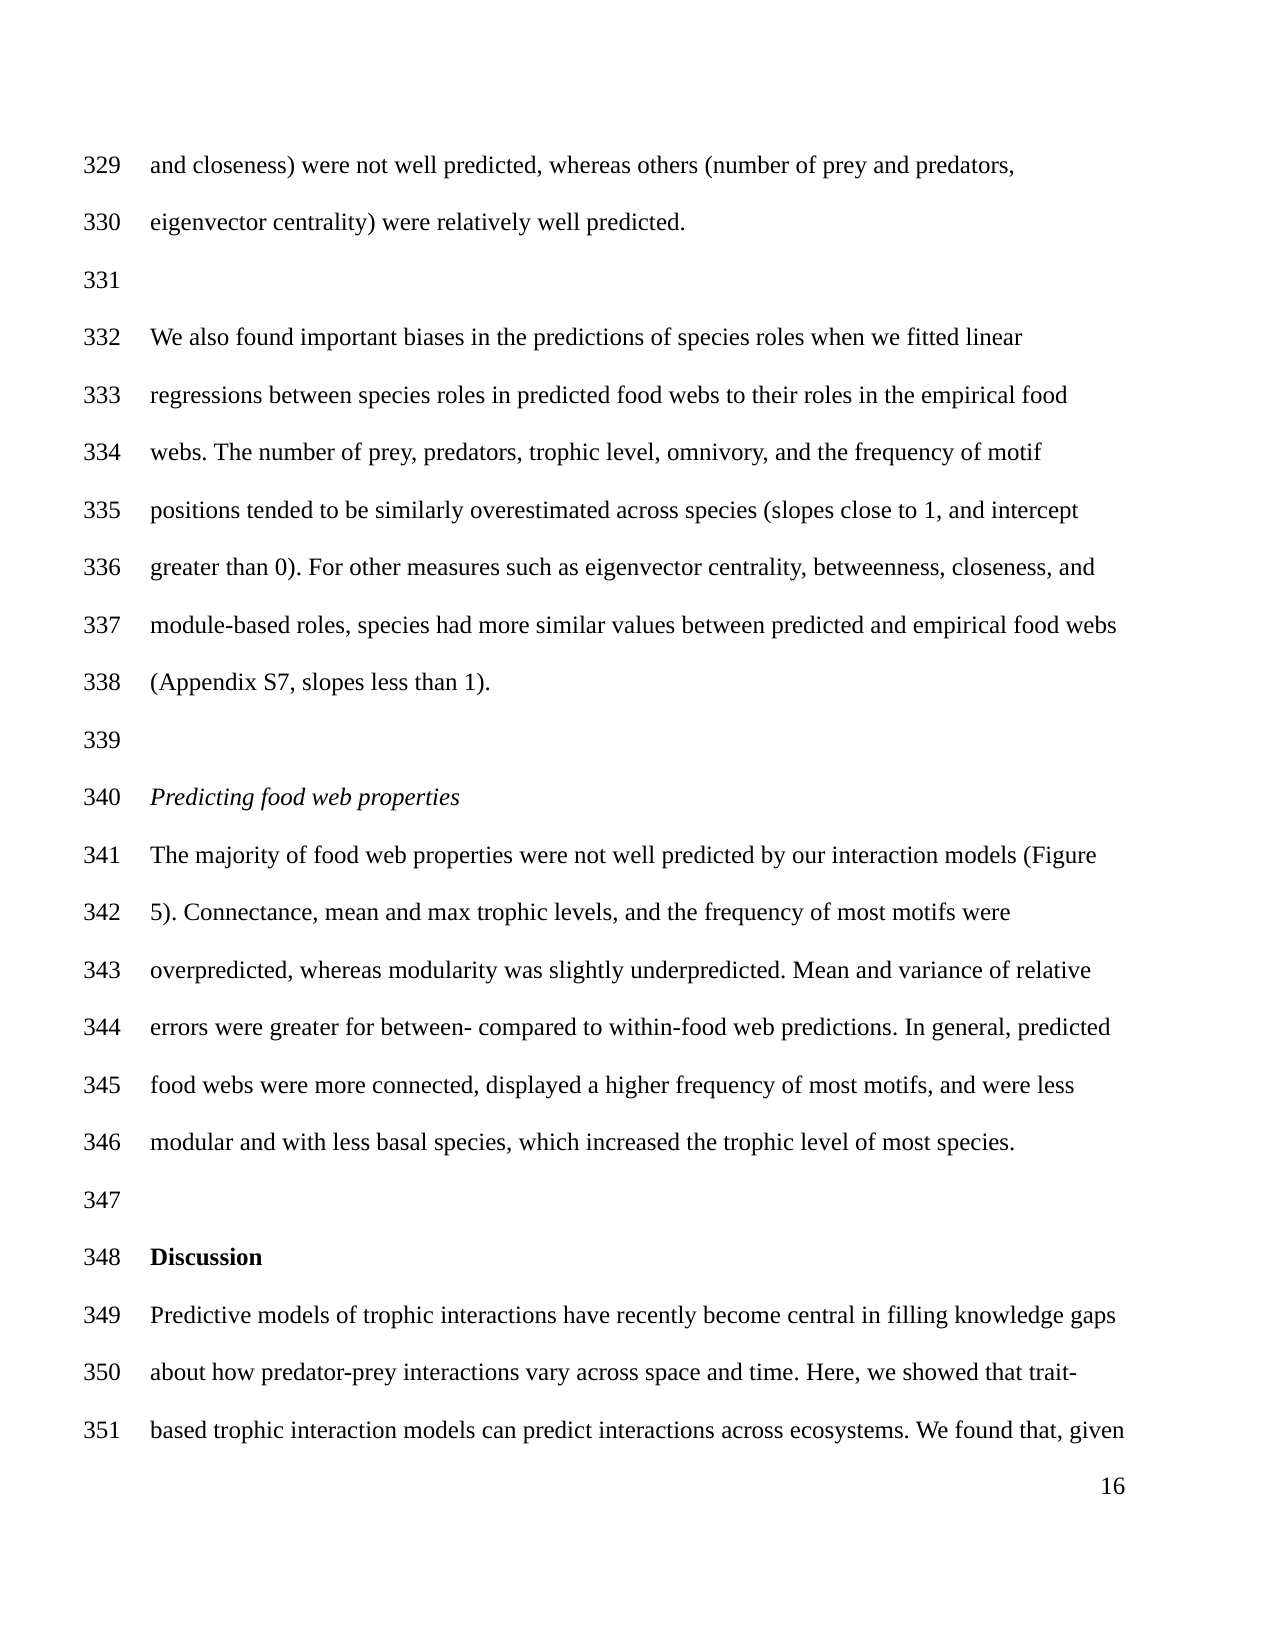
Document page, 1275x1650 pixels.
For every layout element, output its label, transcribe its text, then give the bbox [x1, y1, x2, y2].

text Predicting food web properties [150, 782, 1125, 811]
text Predictive models of trophic interactions have recently become central in filling knowledge gaps about how predator-prey interactions vary across space and time. Here, we showed that trait-based trophic interaction models can predict interactions across ecosystems. We found that, given [150, 1300, 1125, 1444]
text We also found important biases in the predictions of species roles when we fitted linear regressions between species roles in predicted food webs to their roles in the empirical food webs. The number of prey, predators, trophic level, omnivory, and the frequency of motif positions tended to be similarly overestimated across species (slopes close to 1, and intercept greater than 0). For other measures such as eigenvector centrality, betweenness, closeness, and module-based roles, species had more similar values between predicted and empirical food webs (Appendix S7, slopes less than 1). [150, 322, 1125, 696]
text The majority of food web properties were not well predicted by our interaction models (Figure 5). Connectance, mean and max trophic levels, and the frequency of most motifs were overpredicted, whereas modularity was slightly underpredicted. Mean and variance of relative errors were greater for between- compared to within-food web predictions. In general, predicted food webs were more connected, displayed a higher frequency of most motifs, and were less modular and with less basal species, which increased the trophic level of most species. [150, 840, 1125, 1156]
text Discussion [150, 1242, 1125, 1271]
text and closeness) were not well predicted, whereas others (number of prey and predators, eigenvector centrality) were relatively well predicted. [150, 150, 1125, 236]
